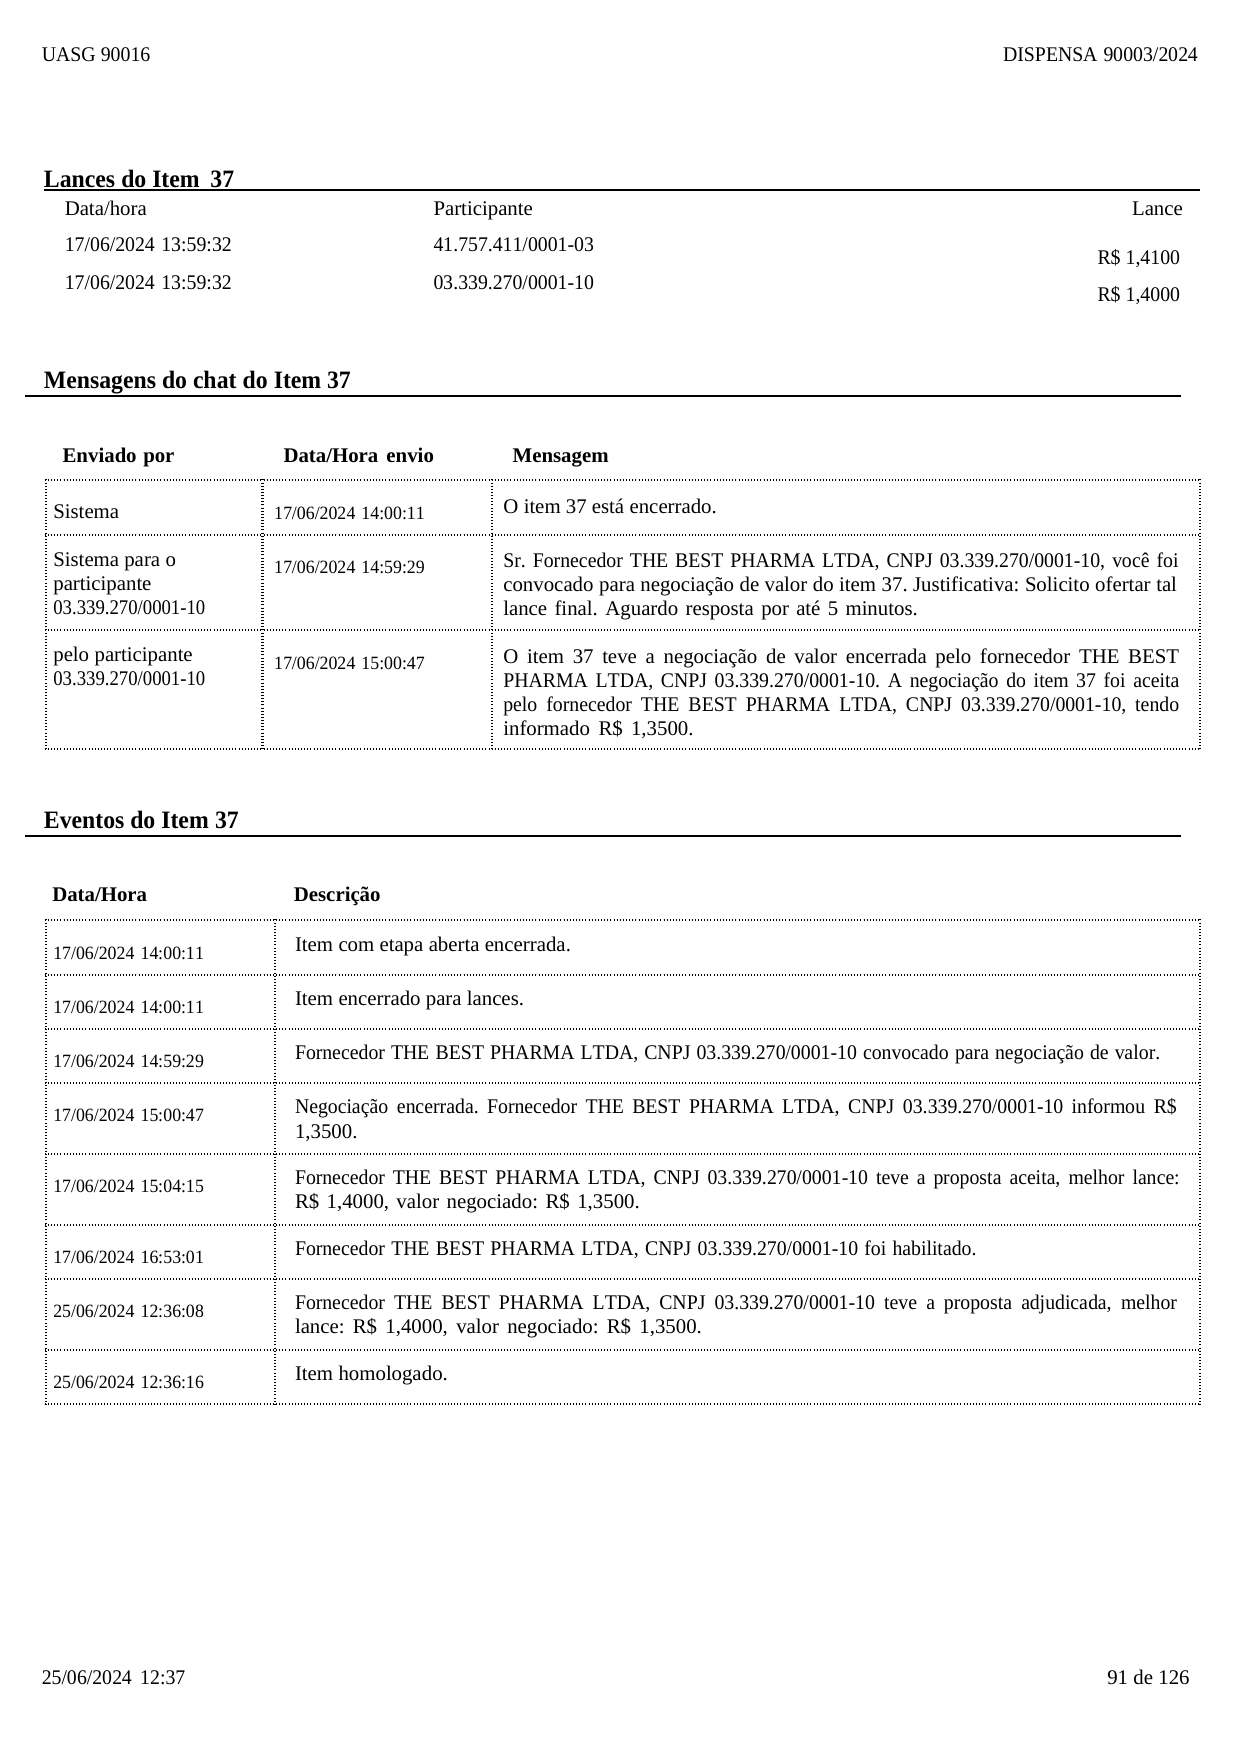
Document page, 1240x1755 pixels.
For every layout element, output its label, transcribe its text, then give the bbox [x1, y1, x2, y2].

table_cell Fornecedor THE BEST PHARMA LTDA, CNPJ 03.339.270/0001-10 teve a proposta adjudicada, melhor lance: R$ 1,4000, valor negociado: R$ 1,3500. [275, 1278, 1200, 1348]
table_cell 25/06/2024 12:36:16 [46, 1349, 275, 1403]
text Lances do Item 37 [44, 164, 1212, 193]
text R$ 1,4100 [1097, 244, 1212, 269]
table_cell Sistema para o participante 03.339.270/0001-10 [46, 534, 262, 629]
table_cell 17/06/2024 16:53:01 [46, 1224, 275, 1278]
table_cell 17/06/2024 15:04:15 [46, 1153, 275, 1223]
table_cell Sr. Fornecedor THE BEST PHARMA LTDA, CNPJ 03.339.270/0001-10, você foi convocado para negociação de valor do item 37. Justificativa: Solicito ofertar tal lance final. Aguardo resposta por até 5 minutos. [492, 534, 1200, 629]
table_cell Fornecedor THE BEST PHARMA LTDA, CNPJ 03.339.270/0001-10 foi habilitado. [275, 1224, 1200, 1278]
table_cell 17/06/2024 15:00:47 [46, 1082, 275, 1153]
subtitle Mensagens do chat do Item 37 [44, 365, 1212, 393]
table_header 17/06/2024 14:00:11 [46, 919, 275, 973]
table_cell pelo participante 03.339.270/0001-10 [46, 629, 262, 748]
table_cell O item 37 teve a negociação de valor encerrada pelo fornecedor THE BEST PHARMA LTDA, CNPJ 03.339.270/0001-10. A negociação do item 37 foi aceita pelo fornecedor THE BEST PHARMA LTDA, CNPJ 03.339.270/0001-10, tendo informado R$ 1,3500. [492, 629, 1200, 748]
table_cell Item encerrado para lances. [275, 974, 1200, 1028]
table_cell 17/06/2024 14:00:11 [46, 974, 275, 1028]
subtitle Eventos do Item 37 [44, 805, 1212, 833]
text 17/06/2024 13:59:32 03.339.270/0001-10 [64, 270, 596, 294]
table_cell Fornecedor THE BEST PHARMA LTDA, CNPJ 03.339.270/0001-10 convocado para negociação de valor. [275, 1028, 1200, 1082]
text R$ 1,4000 [1097, 282, 1212, 306]
text Enviado por Data/Hora envio Mensagem [62, 443, 1212, 467]
table_header 17/06/2024 14:00:11 [263, 479, 492, 533]
table_cell Negociação encerrada. Fornecedor THE BEST PHARMA LTDA, CNPJ 03.339.270/0001-10 informou R$ 1,3500. [275, 1082, 1200, 1153]
table_cell Item homologado. [275, 1349, 1200, 1403]
table_header Sistema [46, 479, 262, 533]
table_cell 17/06/2024 15:00:47 [263, 629, 492, 748]
text Data/hora Participante Lance [64, 196, 1212, 219]
table_cell 17/06/2024 14:59:29 [46, 1028, 275, 1082]
text Data/Hora Descrição [52, 882, 1212, 906]
table_cell 17/06/2024 14:59:29 [263, 534, 492, 629]
table_cell 25/06/2024 12:36:08 [46, 1278, 275, 1348]
text 17/06/2024 13:59:32 41.757.411/0001-03 [64, 232, 596, 256]
table_header O item 37 está encerrado. [492, 479, 1200, 533]
table_header Item com etapa aberta encerrada. [275, 919, 1200, 973]
table_cell Fornecedor THE BEST PHARMA LTDA, CNPJ 03.339.270/0001-10 teve a proposta aceita, melhor lance: R$ 1,4000, valor negociado: R$ 1,3500. [275, 1153, 1200, 1223]
